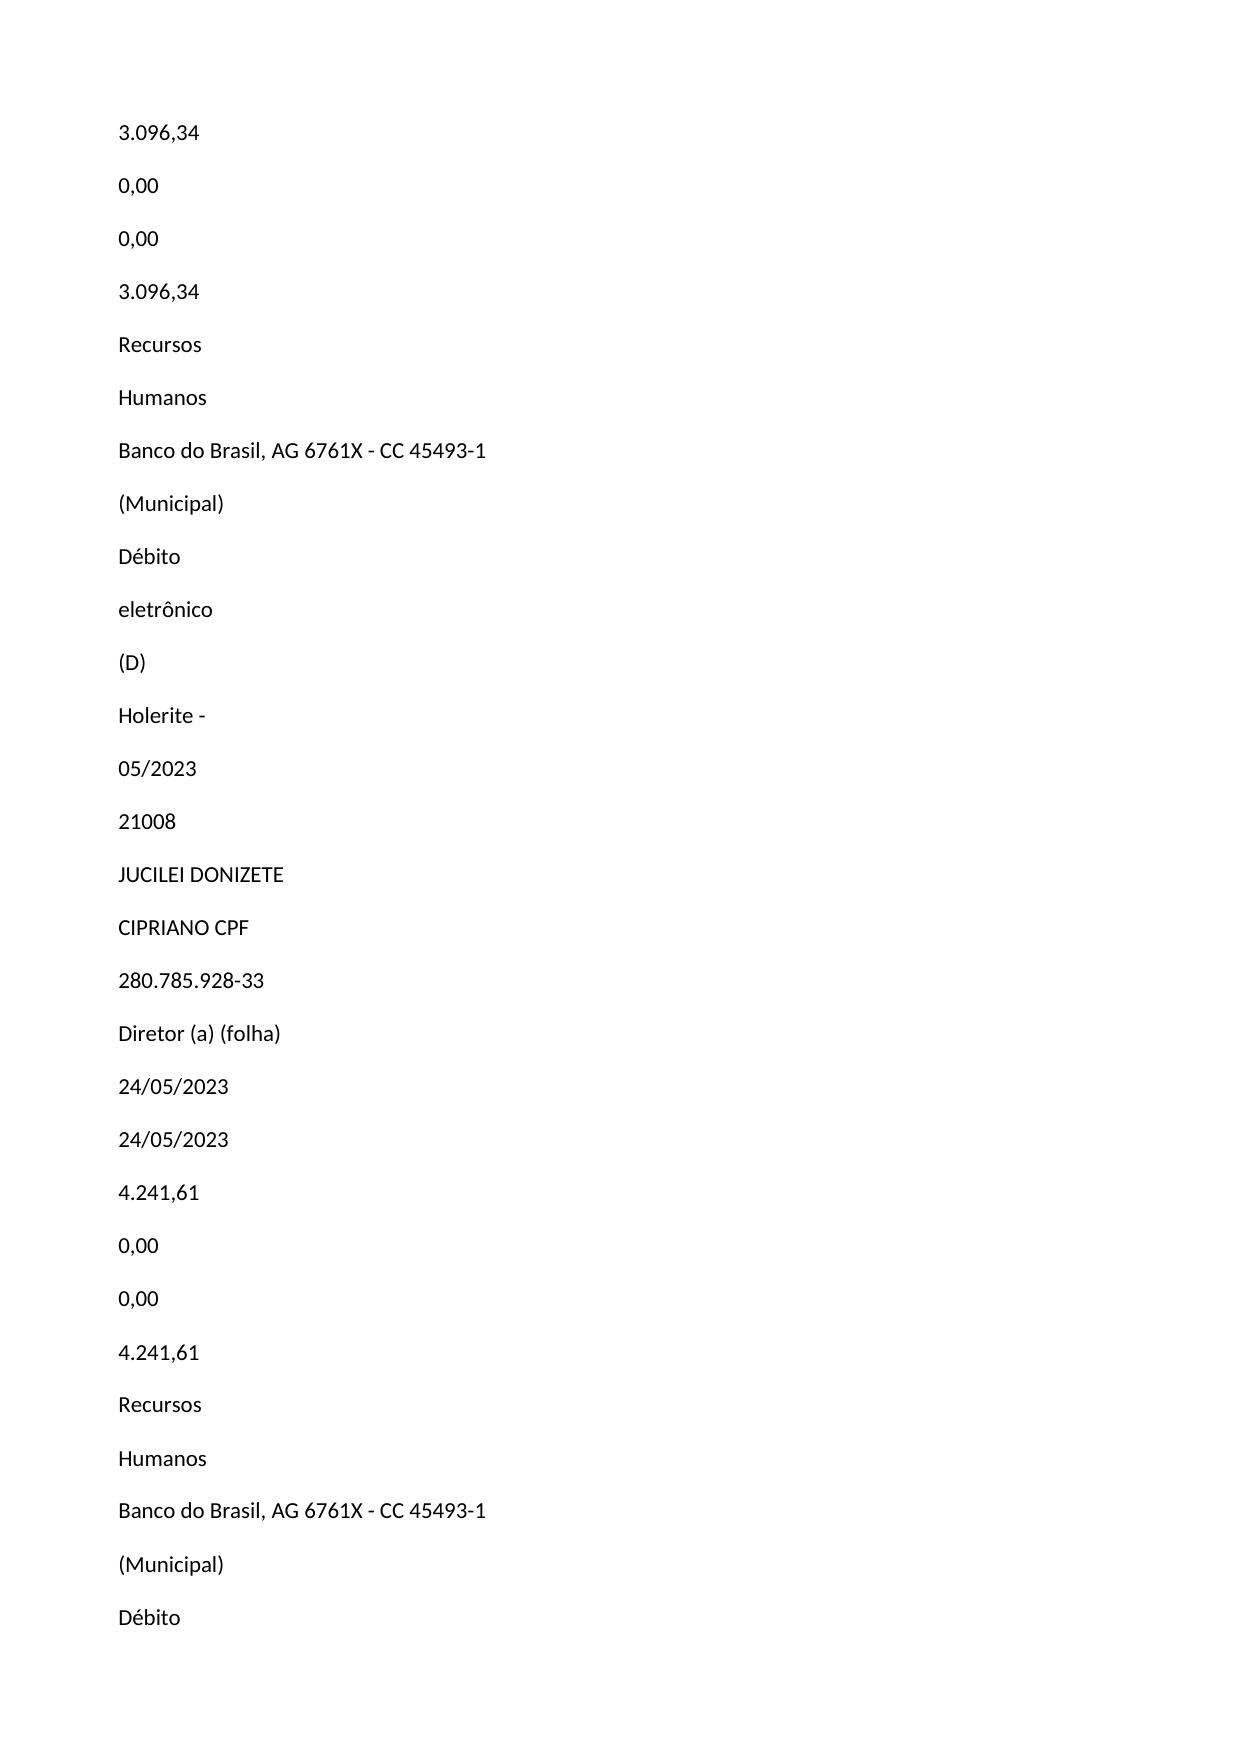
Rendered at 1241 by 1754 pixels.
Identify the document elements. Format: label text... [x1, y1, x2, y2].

text Banco do Brasil, AG 6761X - CC 45493-1 [118, 436, 1122, 464]
text Humanos [118, 1444, 1122, 1472]
text CIPRIANO CPF [118, 913, 1122, 941]
text 0,00 [118, 1284, 1122, 1313]
text 3.096,34 [118, 118, 1122, 146]
text 4.241,61 [118, 1338, 1122, 1366]
text 05/2023 [118, 754, 1122, 782]
text 21008 [118, 807, 1122, 835]
text eletrônico [118, 595, 1122, 623]
text Humanos [118, 383, 1122, 411]
text JUCILEI DONIZETE [118, 860, 1122, 888]
text (Municipal) [118, 489, 1122, 517]
text (D) [118, 648, 1122, 676]
text 0,00 [118, 171, 1122, 199]
text Débito [118, 1603, 1122, 1631]
text 24/05/2023 [118, 1072, 1122, 1101]
text Recursos [118, 330, 1122, 358]
text 280.785.928-33 [118, 966, 1122, 994]
text (Municipal) [118, 1550, 1122, 1578]
text Banco do Brasil, AG 6761X - CC 45493-1 [118, 1497, 1122, 1525]
text Diretor (a) (folha) [118, 1019, 1122, 1047]
text 0,00 [118, 1232, 1122, 1259]
text 24/05/2023 [118, 1126, 1122, 1153]
text Holerite - [118, 701, 1122, 729]
text 4.241,61 [118, 1178, 1122, 1207]
text 3.096,34 [118, 277, 1122, 305]
text Recursos [118, 1391, 1122, 1419]
text 0,00 [118, 224, 1122, 252]
text Débito [118, 542, 1122, 570]
